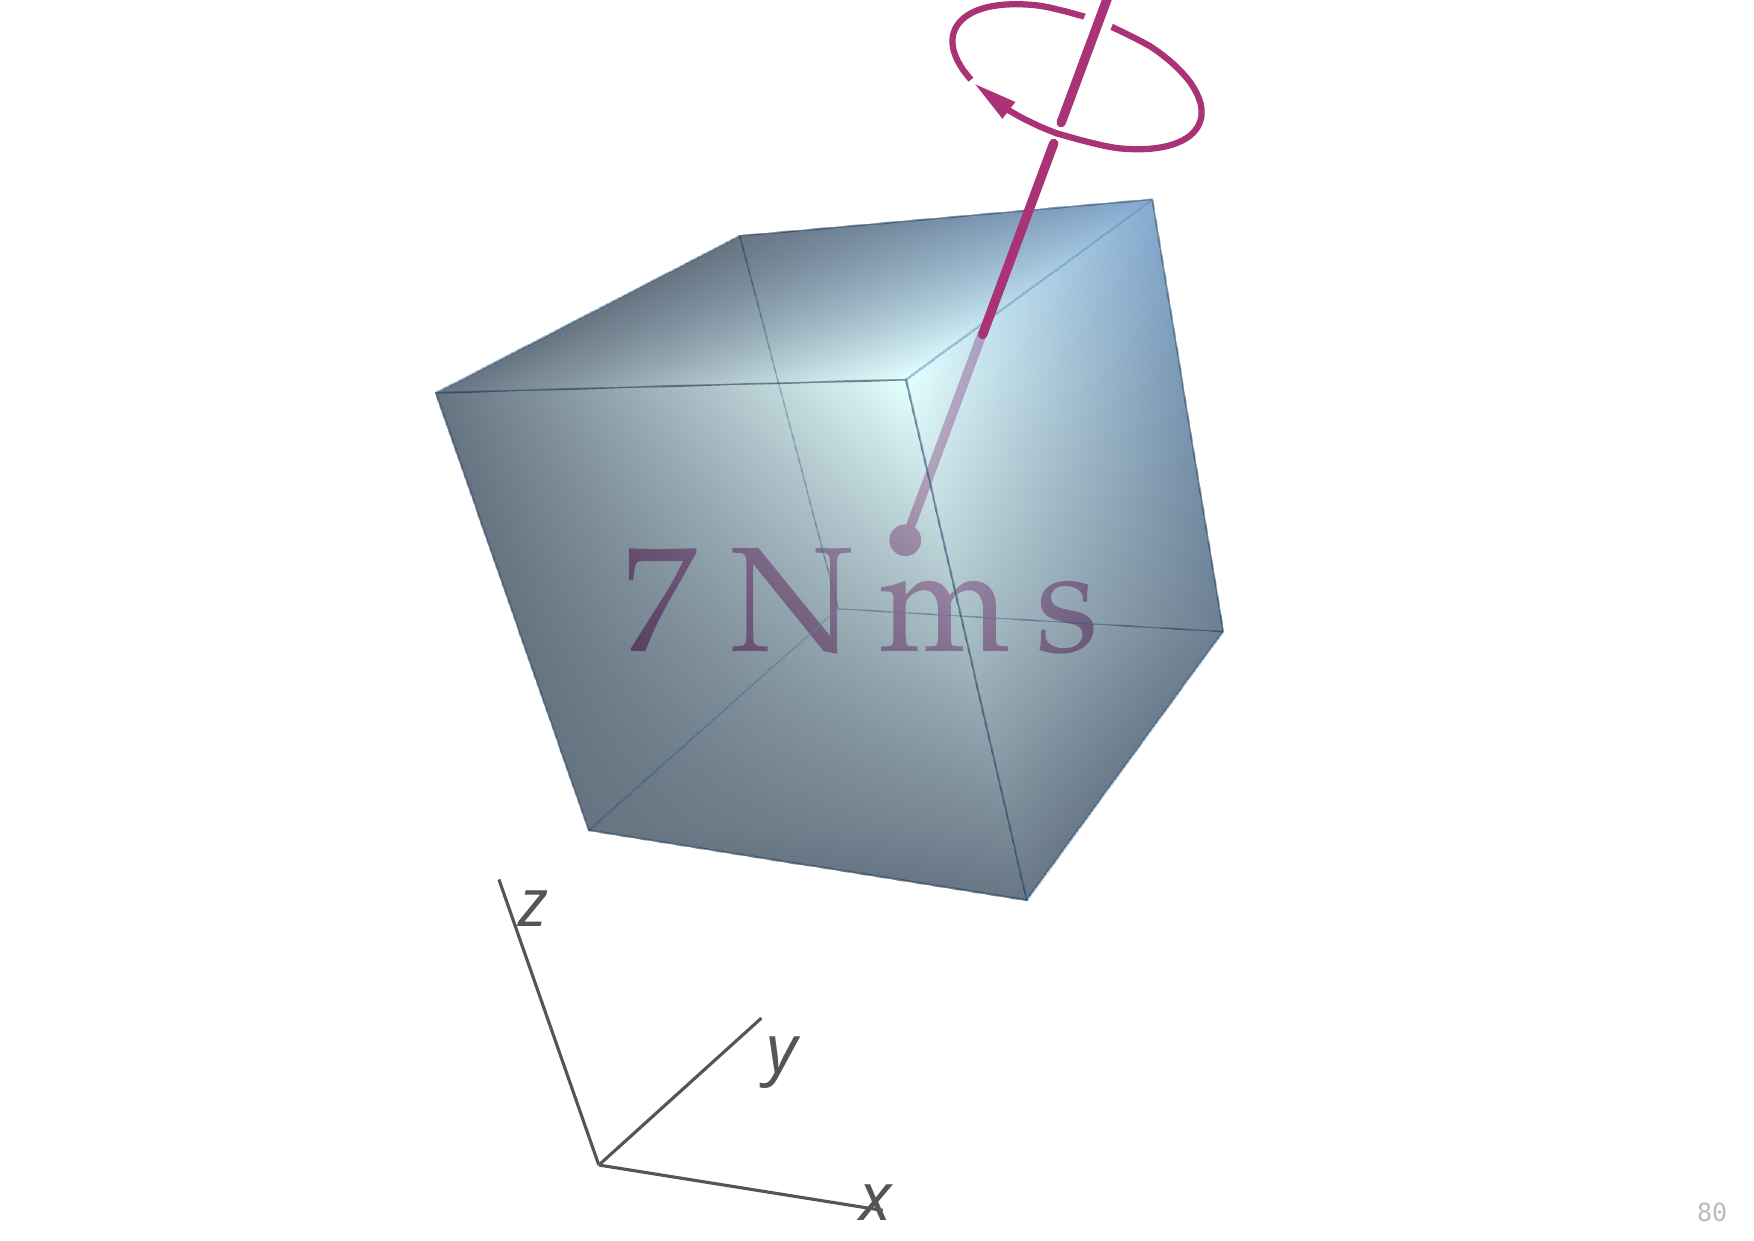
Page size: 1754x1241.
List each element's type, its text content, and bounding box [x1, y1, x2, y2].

text_box y [751, 994, 793, 1076]
text_box [1098, 10, 1117, 41]
text_box z [503, 848, 543, 930]
text_box [1079, 3, 1099, 34]
text_box x [844, 1141, 886, 1224]
